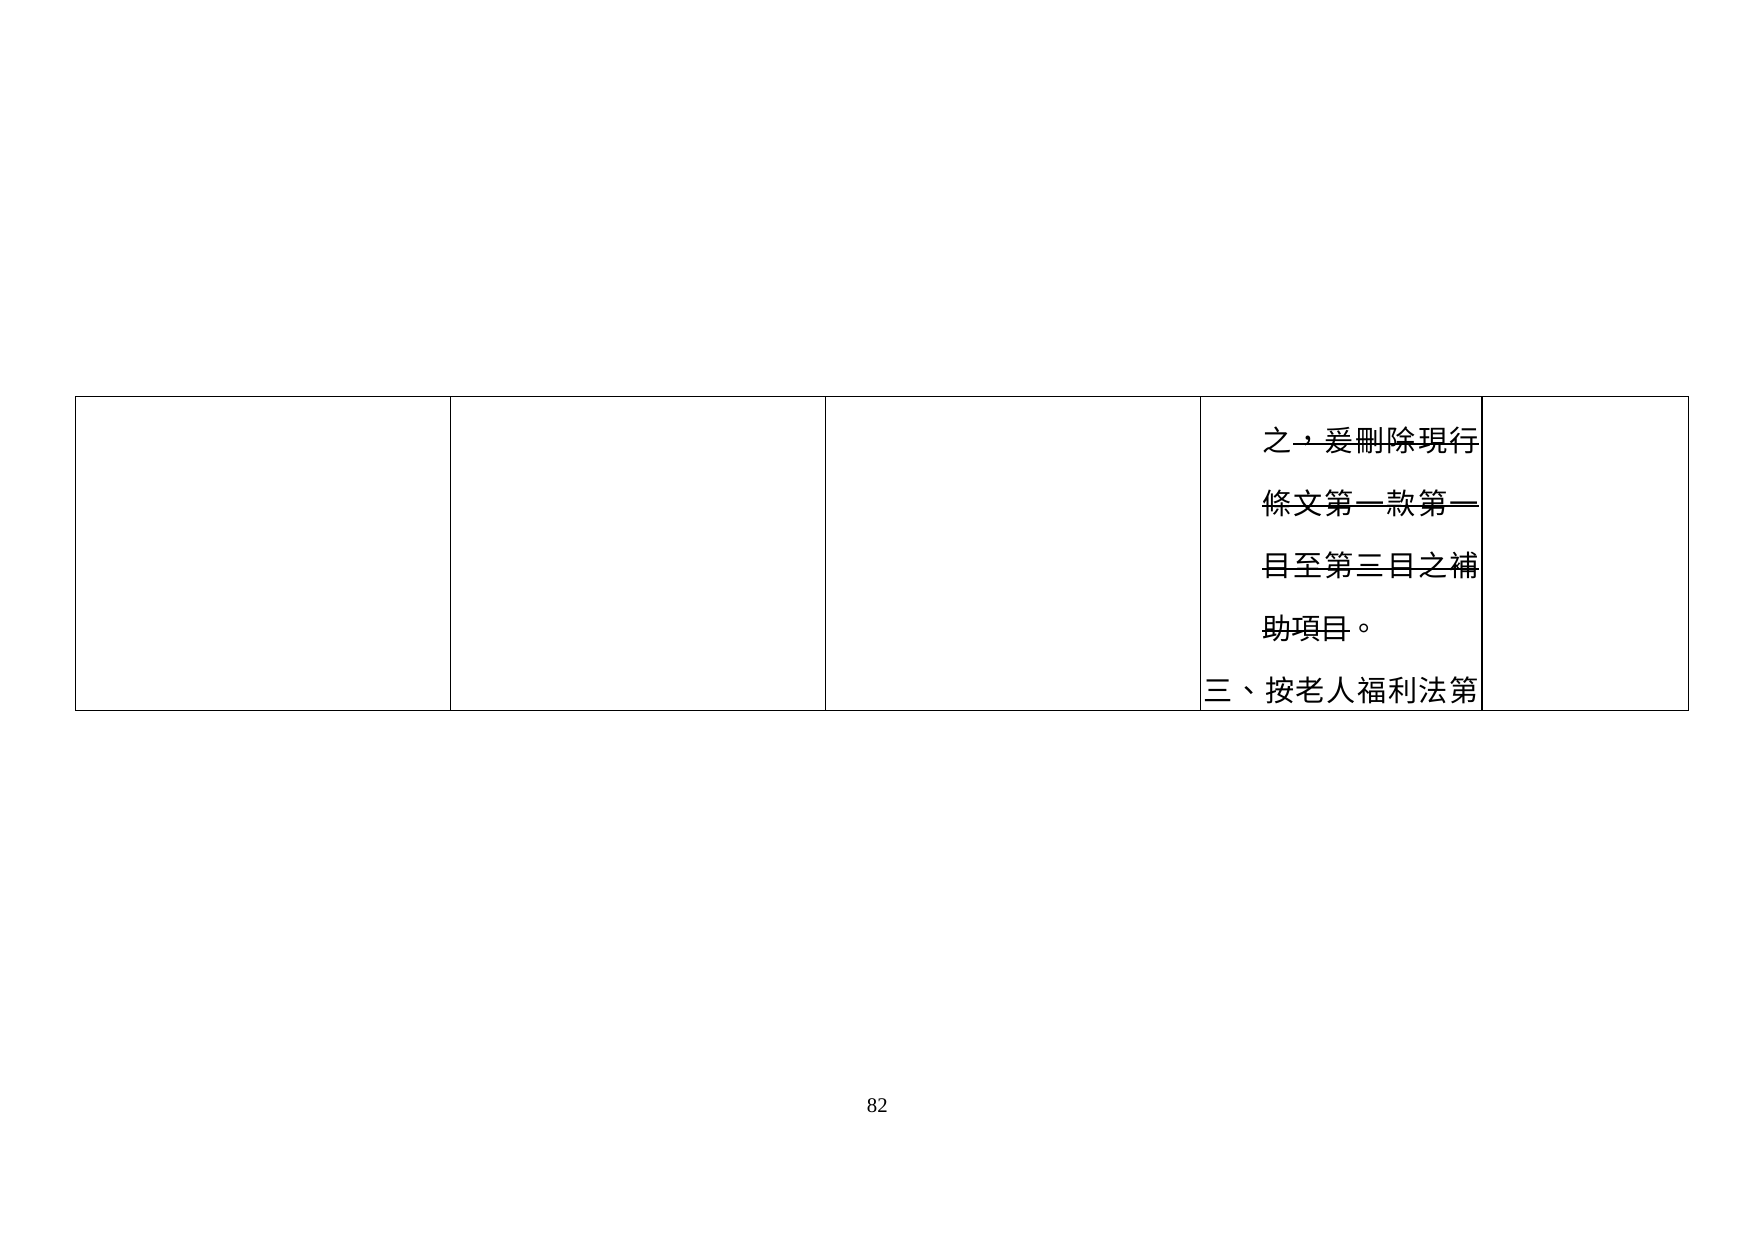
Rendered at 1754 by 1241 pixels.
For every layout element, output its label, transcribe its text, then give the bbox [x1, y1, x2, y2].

table_cell [451, 397, 825, 710]
table_cell [76, 397, 450, 710]
table_cell [1483, 397, 1688, 710]
table_cell 之，爰刪除現行條文第一款第一目至第三目之補助項目。 三、按老人福利法第 [1201, 397, 1481, 710]
table_cell [826, 397, 1200, 710]
